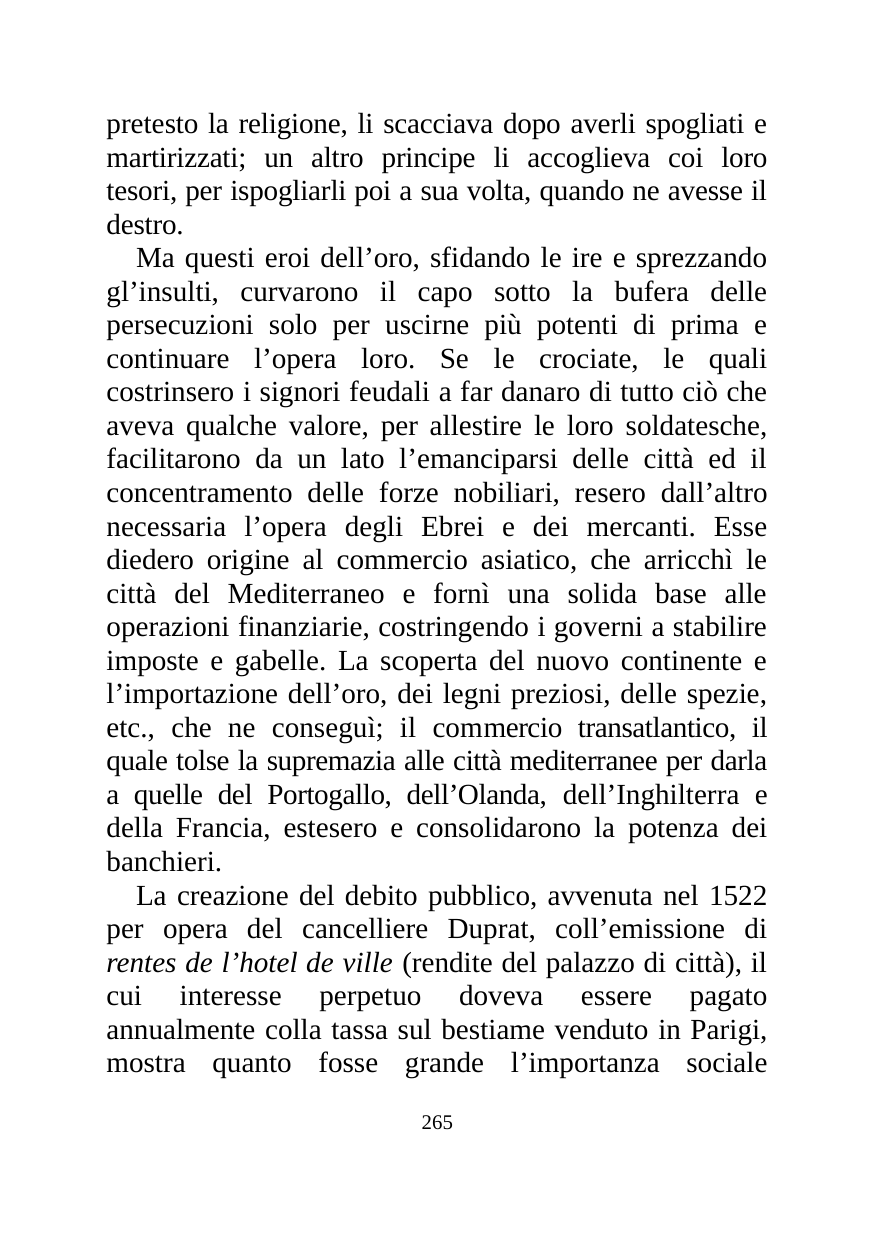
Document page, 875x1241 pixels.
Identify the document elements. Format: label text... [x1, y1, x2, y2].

text Ma questi eroi dell’oro, sfidando le ire e sprezzando gl’insulti, curvarono il capo sotto la bufera delle persecuzioni solo per uscirne più potenti di prima e continuare l’opera loro. Se le crociate, le quali costrinsero i signori feudali a far danaro di tutto ciò che aveva qualche valore, per allestire le loro soldatesche, facilitarono da un lato l’emanciparsi delle città ed il concentramento delle forze nobiliari, resero dall’altro necessaria l’opera degli Ebrei e dei mercanti. Esse diedero origine al commercio asiatico, che arricchì le città del Mediterraneo e fornì una solida base alle operazioni finanziarie, costringendo i governi a stabilire imposte e gabelle. La scoperta del nuovo continente e l’importazione dell’oro, dei legni preziosi, delle spezie, etc., che ne conseguì; il commercio transatlantico, il quale tolse la supremazia alle città mediterranee per darla a quelle del Portogallo, dell’Olanda, dell’Inghilterra e della Francia, estesero e consolidarono la potenza dei banchieri. [106, 240, 768, 878]
text pretesto la religione, li scacciava dopo averli spogliati e martirizzati; un altro principe li accoglieva coi loro tesori, per ispogliarli poi a sua volta, quando ne avesse il destro. [106, 106, 768, 240]
text La creazione del debito pubblico, avvenuta nel 1522 per opera del cancelliere Duprat, coll’emissione di rentes de l’hotel de ville (rendite del palazzo di città), il cui interesse perpetuo doveva essere pagato annualmente colla tassa sul bestiame venduto in Parigi, mostra quanto fosse grande l’importanza sociale [106, 878, 768, 1079]
